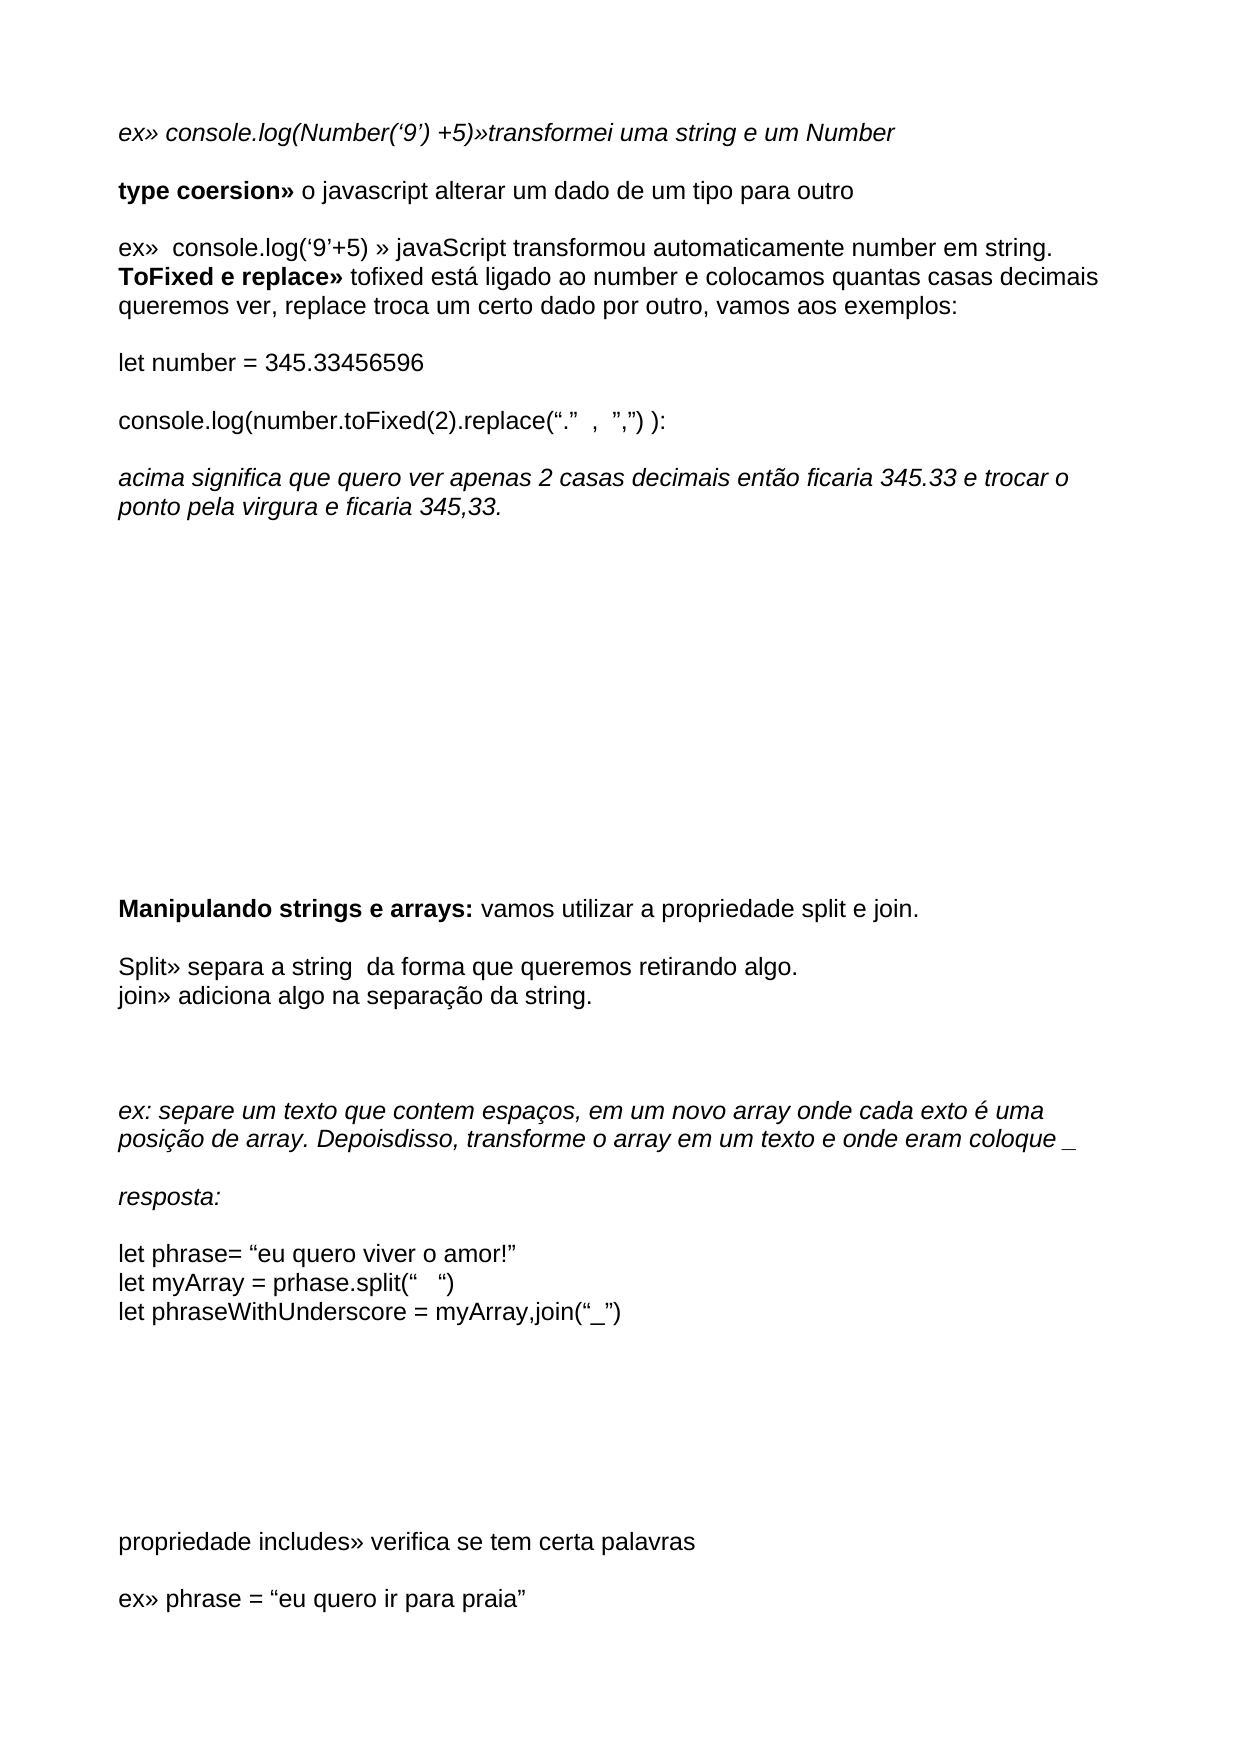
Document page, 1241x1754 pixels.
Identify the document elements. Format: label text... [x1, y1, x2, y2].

text resposta: [118, 1182, 1122, 1211]
text ex: separe um texto que contem espaços, em um novo array onde cada exto é uma posição de array. Depoisdisso, transforme o array em um texto e onde eram coloque _ [118, 1096, 1122, 1153]
text ex» console.log(Number(‘9’) +5)»transformei uma string e um Number [118, 118, 1122, 147]
text propriedade includes» verifica se tem certa palavras [118, 1527, 1122, 1556]
text let number = 345.33456596 [118, 348, 1122, 377]
text let myArray = prhase.split(“ “) [118, 1268, 1122, 1297]
text Manipulando strings e arrays: vamos utilizar a propriedade split e join. [118, 894, 1122, 923]
text Split» separa a string da forma que queremos retirando algo. [118, 952, 1122, 981]
text let phraseWithUnderscore = myArray,join(“_”) [118, 1297, 1122, 1326]
text ex» phrase = “eu quero ir para praia” [118, 1584, 1122, 1613]
text type coersion» o javascript alterar um dado de um tipo para outro [118, 176, 1122, 204]
text ToFixed e replace» tofixed está ligado ao number e colocamos quantas casas decimais queremos ver, replace troca um certo dado por outro, vamos aos exemplos: [118, 262, 1122, 319]
text ex» console.log(‘9’+5) » javaScript transformou automaticamente number em string. [118, 233, 1122, 262]
text join» adiciona algo na separação da string. [118, 981, 1122, 1009]
text acima significa que quero ver apenas 2 casas decimais então ficaria 345.33 e trocar o ponto pela virgura e ficaria 345,33. [118, 463, 1122, 521]
text console.log(number.toFixed(2).replace(“.” , ”,”) ): [118, 406, 1122, 434]
text let phrase= “eu quero viver o amor!” [118, 1239, 1122, 1268]
